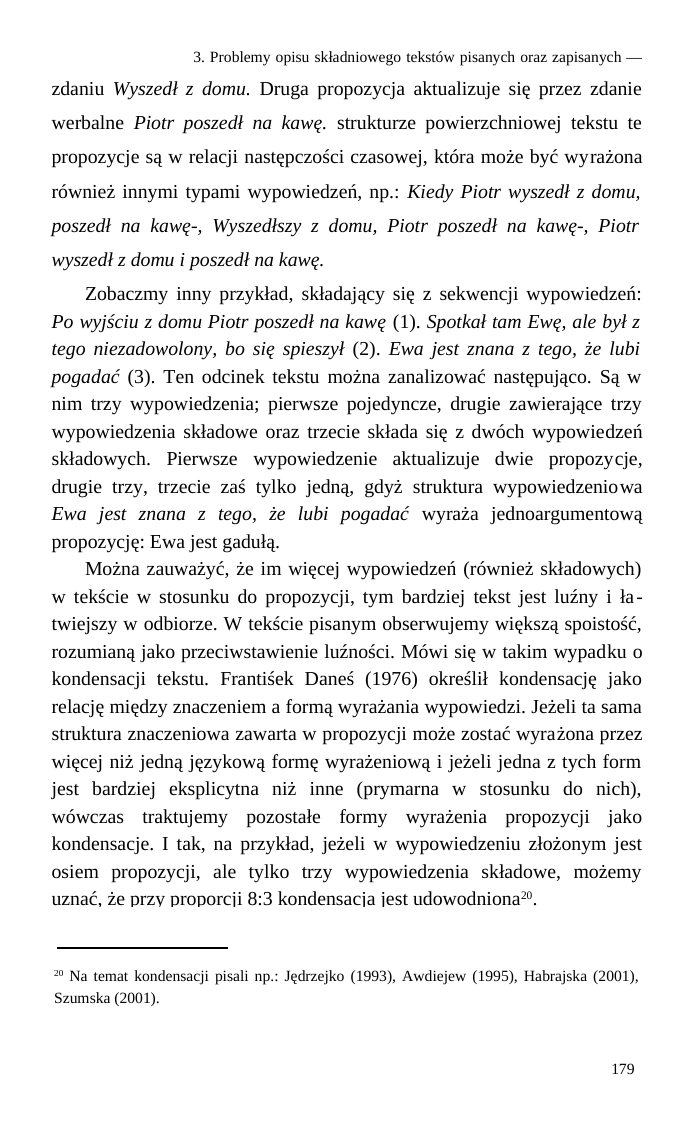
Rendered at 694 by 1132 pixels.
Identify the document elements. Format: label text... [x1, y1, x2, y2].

text 20 Na temat kondensacji pisali np.: Jędrzejko (1993), Awdiejew (1995), Habrajska (2001), Szumska (2001). [54, 967, 639, 1007]
text 3. Problemy opisu składniowego tekstów pisanych oraz zapisanych — zdaniu Wyszedł z domu. Druga propozycja aktualizuje się przez zdanie werbalne Piotr poszedł na kawę. strukturze powierzchniowej tekstu te propozycje są w relacji następczości czasowej, która może być wy­rażona również innymi typami wypowiedzeń, np.: Kiedy Piotr wyszedł z domu, poszedł na kawę-, Wyszedłszy z domu, Piotr poszedł na kawę-, Piotr wyszedł z domu i poszedł na kawę. [51, 48, 642, 271]
text Zobaczmy inny przykład, składający się z sekwencji wypowiedzeń: Po wyjściu z domu Piotr poszedł na kawę (1). Spotkał tam Ewę, ale był z tego niezadowolony, bo się spieszył (2). Ewa jest znana z tego, że lubi pogadać (3). Ten odcinek tekstu można zanalizować następująco. Są w nim trzy wypowiedzenia; pierwsze pojedyncze, drugie zawierające trzy wypowiedzenia składowe oraz trzecie składa się z dwóch wypowie­dzeń składowych. Pierwsze wypowiedzenie aktualizuje dwie propozy­cje, drugie trzy, trzecie zaś tylko jedną, gdyż struktura wypowiedzenio­wa Ewa jest znana z tego, że lubi pogadać wyraża jednoargumentową propozycję: Ewa jest gadułą. [51, 282, 642, 552]
text 179 [611, 1060, 638, 1078]
text Można zauważyć, że im więcej wypowiedzeń (również składowych) w tekście w stosunku do propozycji, tym bardziej tekst jest luźny i ła­twiejszy w odbiorze. W tekście pisanym obserwujemy większą spoistość, rozumianą jako przeciwstawienie luźności. Mówi się w takim wypad­ku o kondensacji tekstu. Frantiśek Daneś (1976) określił kondensację jako relację między znaczeniem a formą wyrażania wypowiedzi. Jeżeli ta sama struktura znaczeniowa zawarta w propozycji może zostać wyra­żona przez więcej niż jedną językową formę wyrażeniową i jeżeli jedna z tych form jest bardziej eksplicytna niż inne (prymarna w stosunku do nich), wówczas traktujemy pozostałe formy wyrażenia propozycji jako kondensacje. I tak, na przykład, jeżeli w wypowiedzeniu złożonym jest osiem propozycji, ale tylko trzy wypowiedzenia składowe, możemy uznać, że przy proporcji 8:3 kondensacja jest udowodniona20. [51, 557, 642, 906]
